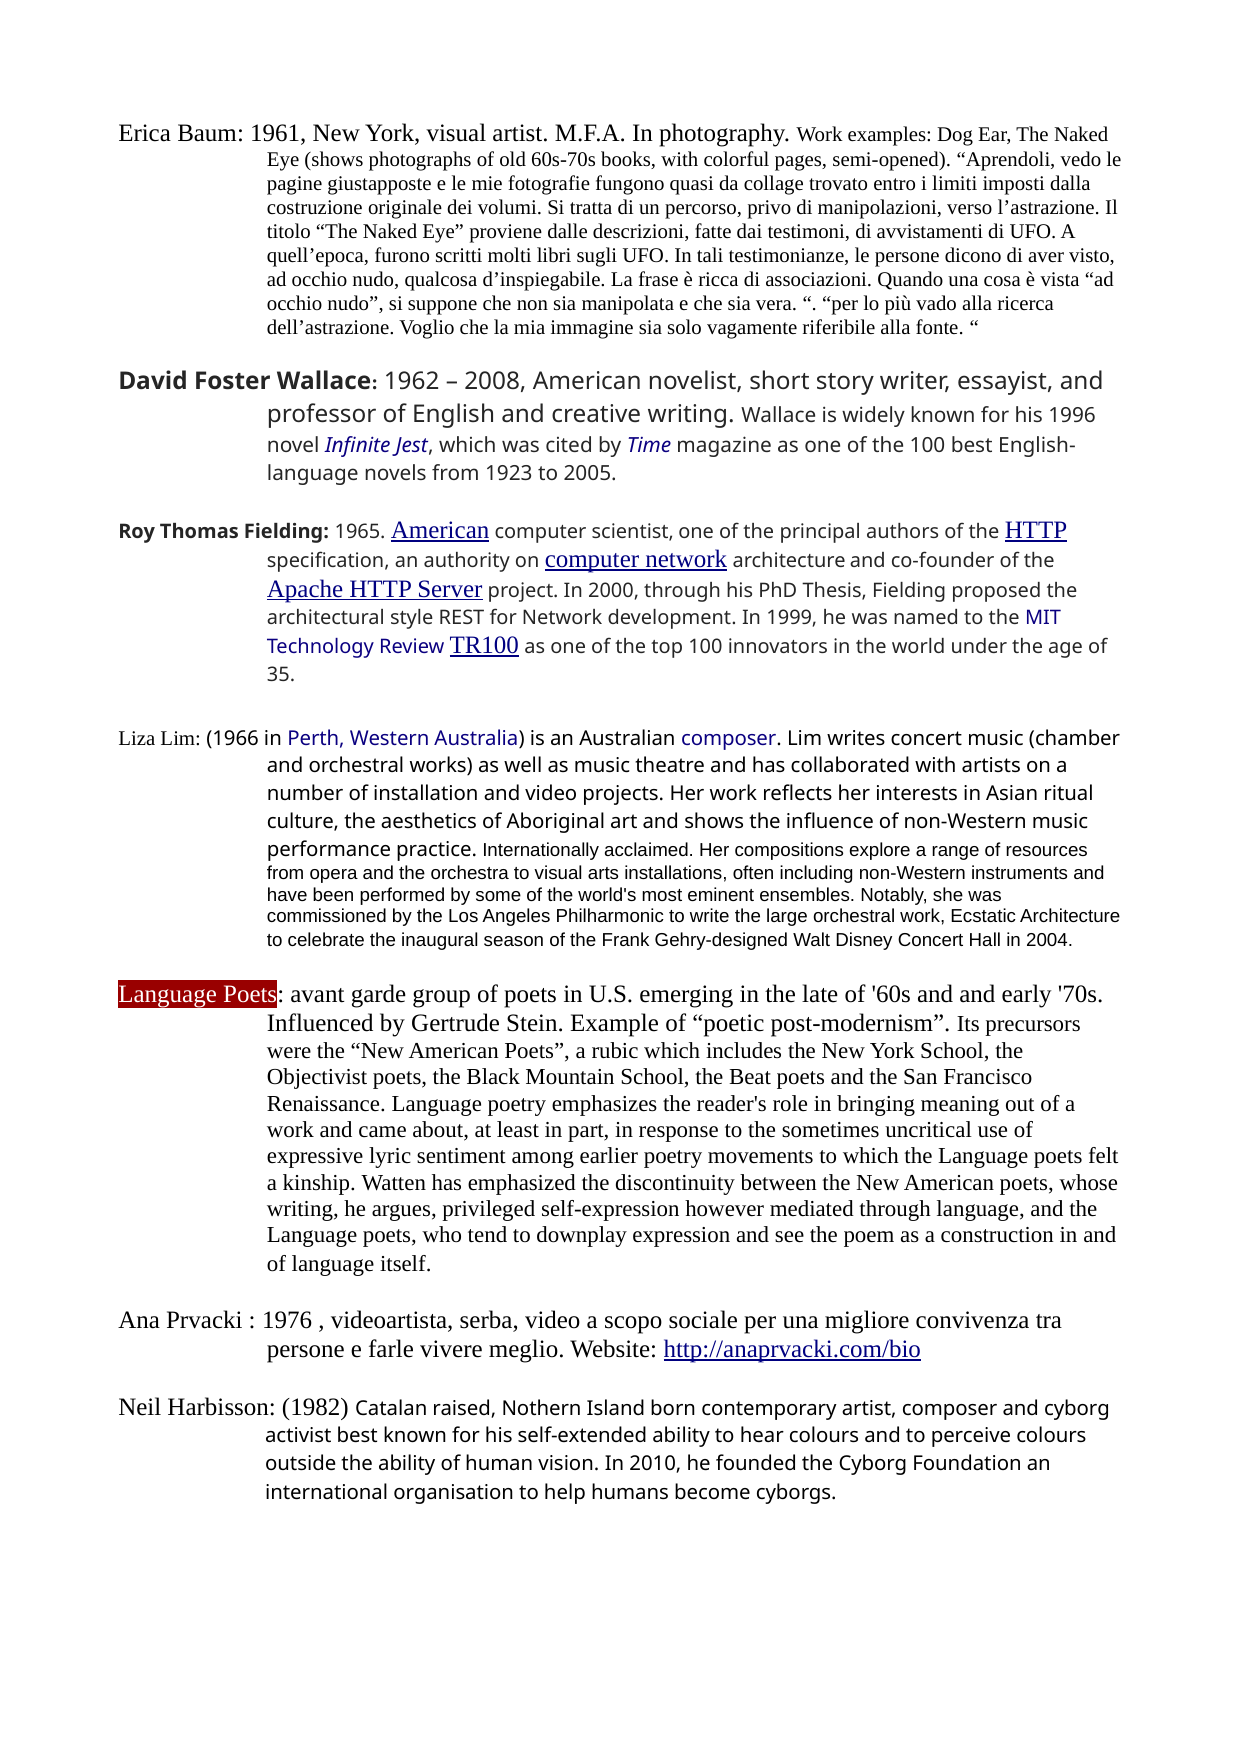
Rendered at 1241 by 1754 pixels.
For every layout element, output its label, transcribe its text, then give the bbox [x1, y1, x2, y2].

text David Foster Wallace: 1962 – 2008, American novelist, short story writer, essayist, and professor of English and creative writing. Wallace is widely known for his 1996 novel Infinite Jest, which was cited by Time magazine as one of the 100 best English-language novels from 1923 to 2005. [118, 363, 1122, 487]
text Neil Harbisson: (1982) Catalan raised, Nothern Island born contemporary artist, composer and cyborg activist best known for his self-extended ability to hear colours and to perceive colours outside the ability of human vision. In 2010, he founded the Cyborg Foundation an international organisation to help humans become cyborgs. [118, 1392, 1122, 1506]
text Language Poets: avant garde group of poets in U.S. emerging in the late of '60s and and early '70s. Influenced by Gertrude Stein. Example of “poetic post-modernism”. Its precursors were the “New American Poets”, a rubic which includes the New York School, the Objectivist poets, the Black Mountain School, the Beat poets and the San Francisco Renaissance. Language poetry emphasizes the reader's role in bringing meaning out of a work and came about, at least in part, in response to the sometimes uncritical use of expressive lyric sentiment among earlier poetry movements to which the Language poets felt a kinship. Watten has emphasized the discontinuity between the New American poets, whose writing, he argues, privileged self-expression however mediated through language, and the Language poets, who tend to downplay expression and see the poem as a construction in and of language itself. [118, 979, 1122, 1277]
text Liza Lim: (1966 in Perth, Western Australia) is an Australian composer. Lim writes concert music (chamber and orchestral works) as well as music theatre and has collaborated with artists on a number of installation and video projects. Her work reflects her interests in Asian ritual culture, the aesthetics of Aboriginal art and shows the influence of non-Western music performance practice. Internationally acclaimed. Her compositions explore a range of resources from opera and the orchestra to visual arts installations, often including non-Western instruments and have been performed by some of the world's most eminent ensembles. Notably, she was commissioned by the Los Angeles Philharmonic to write the large orchestral work, Ecstatic Architecture to celebrate the inaugural season of the Frank Gehry-designed Walt Disney Concert Hall in 2004. [118, 723, 1122, 951]
text Ana Prvacki : 1976 , videoartista, serba, video a scopo sociale per una migliore convivenza tra persone e farle vivere meglio. Website: http://anaprvacki.com/bio [118, 1305, 1122, 1363]
text Roy Thomas Fielding: 1965. American computer scientist, one of the principal authors of the HTTP specification, an authority on computer network architecture and co-founder of the Apache HTTP Server project. In 2000, through his PhD Thesis, Fielding proposed the architectural style REST for Network development. In 1999, he was named to the MIT Technology Review TR100 as one of the top 100 innovators in the world under the age of 35. [118, 515, 1122, 687]
text Erica Baum: 1961, New York, visual artist. M.F.A. In photography. Work examples: Dog Ear, The Naked Eye (shows photographs of old 60s-70s books, with colorful pages, semi-opened). “Aprendoli, vedo le pagine giustapposte e le mie fotografie fungono quasi da collage trovato entro i limiti imposti dalla costruzione originale dei volumi. Si tratta di un percorso, privo di manipolazioni, verso l’astrazione. Il titolo “The Naked Eye” proviene dalle descrizioni, fatte dai testimoni, di avvistamenti di UFO. A quell’epoca, furono scritti molti libri sugli UFO. In tali testimonianze, le persone dicono di aver visto, ad occhio nudo, qualcosa d’inspiegabile. La frase è ricca di associazioni. Quando una cosa è vista “ad occhio nudo”, si suppone che non sia manipolata e che sia vera. “. “per lo più vado alla ricerca dell’astrazione. Voglio che la mia immagine sia solo vagamente riferibile alla fonte. “ [118, 118, 1122, 339]
